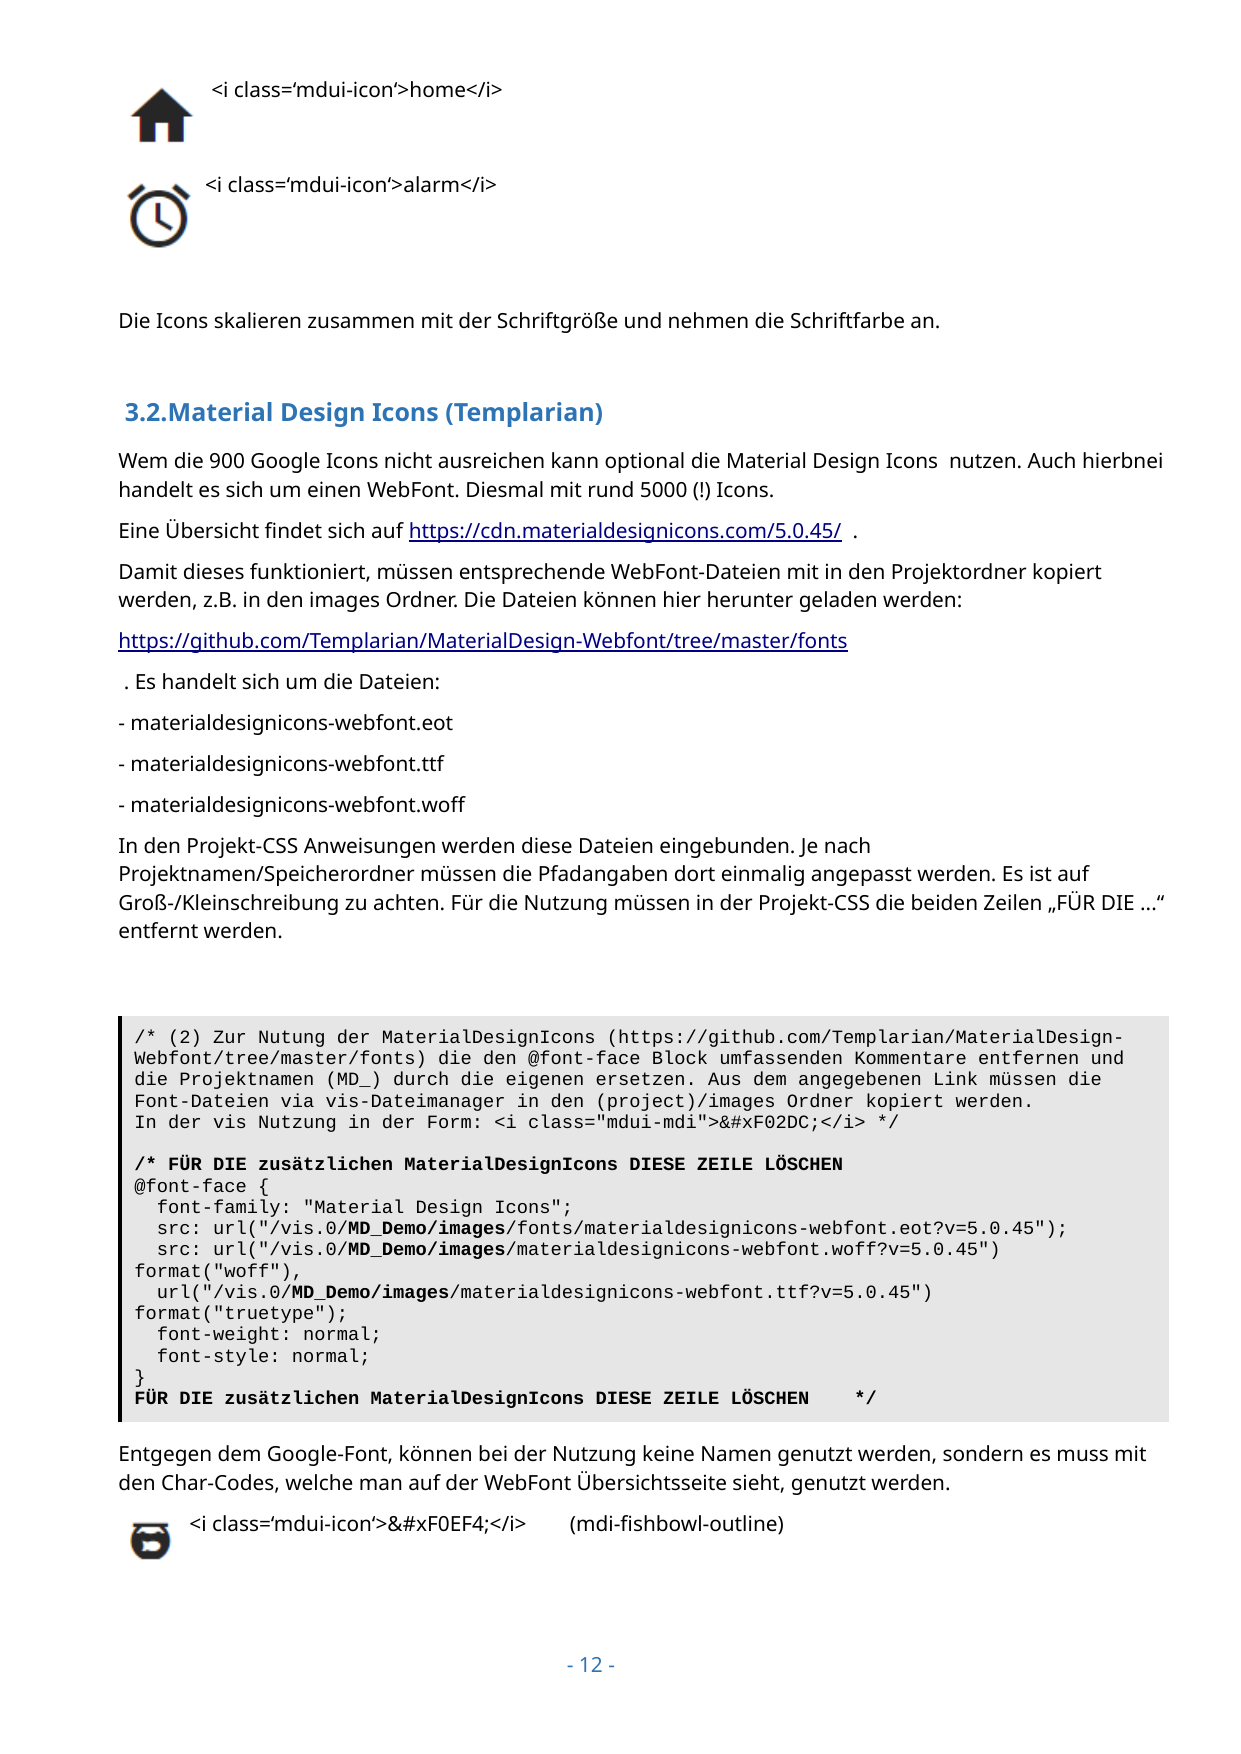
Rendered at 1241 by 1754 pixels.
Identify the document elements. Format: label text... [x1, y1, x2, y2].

text Eine Übersicht findet sich auf https://cdn.materialdesignicons.com/5.0.45/ . [118, 516, 1169, 544]
text /* FÜR DIE zusätzlichen MaterialDesignIcons DIESE ZEILE LÖSCHEN [122, 1155, 1169, 1176]
text url("/vis.0/MD_Demo/images/materialdesignicons-webfont.ttf?v=5.0.45") format("truetype"); [122, 1283, 1169, 1325]
text Entgegen dem Google-Font, können bei der Nutzung keine Namen genutzt werden, sondern es muss mit den Char-Codes, welche man auf der WebFont Übersichtsseite sieht, genutzt werden. [118, 1439, 1169, 1496]
subtitle Material Design Icons (Templarian) [118, 395, 1169, 429]
text src: url("/vis.0/MD_Demo/images/fonts/materialdesignicons-webfont.eot?v=5.0.45"); [122, 1219, 1169, 1240]
text @font-face { [122, 1176, 1169, 1198]
text Die Icons skalieren zusammen mit der Schriftgröße und nehmen die Schriftfarbe an. [118, 307, 1169, 335]
text font-family: "Material Design Icons"; [122, 1198, 1169, 1219]
text Wem die 900 Google Icons nicht ausreichen kann optional die Material Design Icons nutzen. Auch hierbnei handelt es sich um einen WebFont. Diesmal mit rund 5000 (!) Icons. [118, 447, 1169, 503]
text <i class=‘mdui-icon‘>&#xF0EF4;</i> (mdi-fishbowl-outline) [184, 1509, 1169, 1568]
text FÜR DIE zusätzlichen MaterialDesignIcons DIESE ZEILE LÖSCHEN */ [122, 1389, 1169, 1422]
text - materialdesignicons-webfont.eot [118, 708, 1169, 737]
picture [118, 170, 200, 254]
text - materialdesignicons-webfont.woff [118, 790, 1169, 818]
text In der vis Nutzung in der Form: <i class="mdui-mdi">&#xF02DC;</i> */ [122, 1113, 1169, 1134]
text https://github.com/Templarian/MaterialDesign-Webfont/tree/master/fonts [118, 626, 1169, 655]
text /* (2) Zur Nutung der MaterialDesignIcons (https://github.com/Templarian/MaterialDesign-Webfont/tree/master/fonts) die den @font-face Block umfassenden Kommentare entfernen und die Projektnamen (MD_) durch die eigenen ersetzen. Aus dem angegebenen Link müssen die Font-Dateien via vis-Dateimanager in den (project)/images Ordner kopiert werden. [122, 1016, 1169, 1113]
text . Es handelt sich um die Dateien: [118, 667, 1169, 696]
text In den Projekt-CSS Anweisungen werden diese Dateien eingebunden. Je nach Projektnamen/Speicherordner müssen die Pfadangaben dort einmalig angepasst werden. Es ist auf Groß-/Kleinschreibung zu achten. Für die Nutzung müssen in der Projekt-CSS die beiden Zeilen „FÜR DIE ...“ entfernt werden. [118, 831, 1169, 945]
picture [118, 75, 206, 158]
picture [118, 1508, 184, 1569]
text } [122, 1368, 1169, 1389]
text Damit dieses funktioniert, müssen entsprechende WebFont-Dateien mit in den Projektordner kopiert werden, z.B. in den images Ordner. Die Dateien können hier herunter geladen werden: [118, 557, 1169, 614]
text <i class=‘mdui-icon‘>home</i> [206, 75, 1169, 158]
text font-style: normal; [122, 1346, 1169, 1368]
text src: url("/vis.0/MD_Demo/images/materialdesignicons-webfont.woff?v=5.0.45") format("woff"), [122, 1240, 1169, 1283]
text font-weight: normal; [122, 1325, 1169, 1346]
text <i class=‘mdui-icon‘>alarm</i> [200, 170, 1169, 253]
text - materialdesignicons-webfont.ttf [118, 749, 1169, 777]
